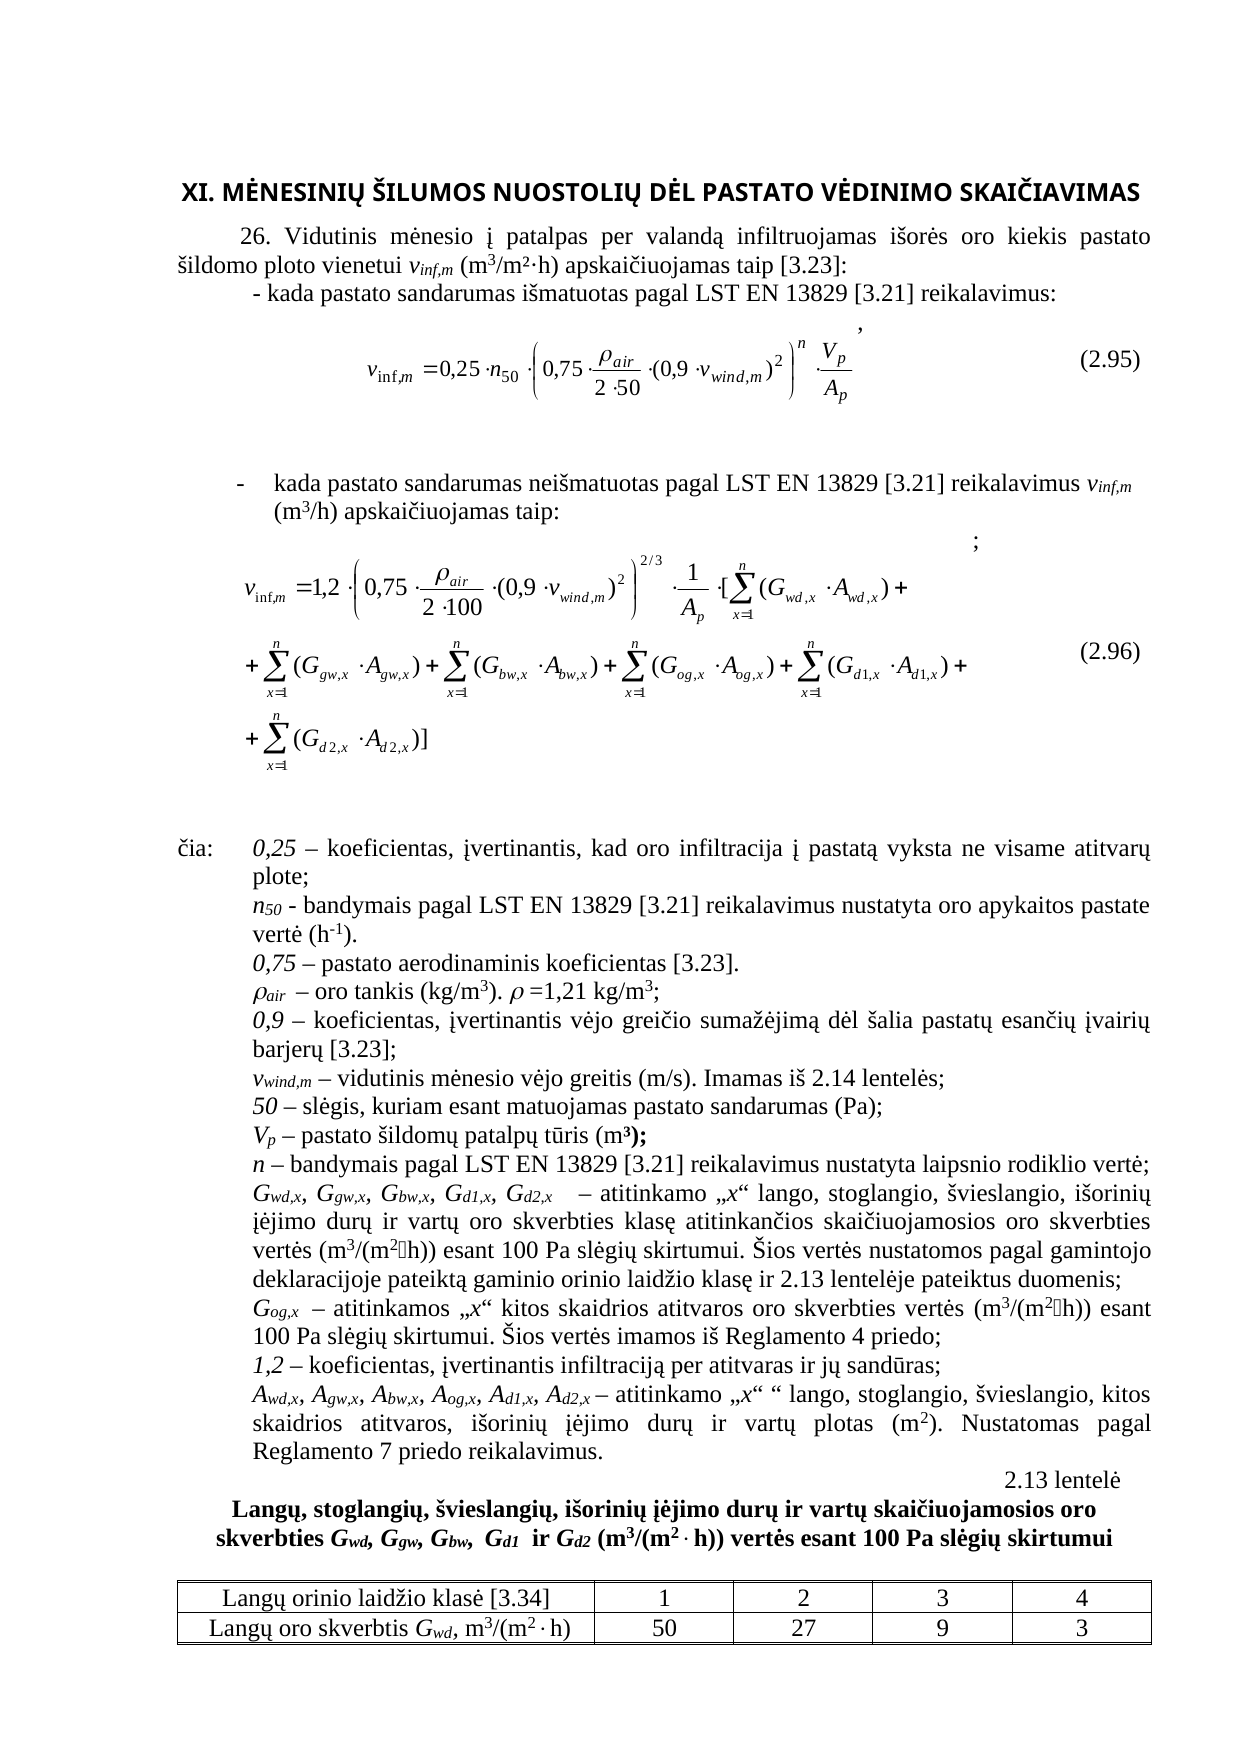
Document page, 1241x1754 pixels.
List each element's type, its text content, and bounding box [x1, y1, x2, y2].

table_header , [177, 307, 1049, 410]
text Gog,x – atitinkamos „x“ kitos skaidrios atitvaros oro skverbties vertės (m3/(m2h)) esant 100 Pa slėgių skirtumui. Šios vertės imamos iš Reglamento 4 priedo; [252, 1293, 1152, 1350]
table_cell 9 [873, 1613, 1012, 1642]
text 0,75 – pastato aerodinaminis koeficientas [3.23]. [177, 948, 1152, 976]
text - kada pastato sandarumas neišmatuotas pagal LST EN 13829 [3.21] reikalavimus vinf,m (m3/h) apskaičiuojamas taip: [236, 468, 1152, 525]
text 26. Vidutinis mėnesio į patalpas per valandą infiltruojamas išorės oro kiekis pastato šildomo ploto vienetui νinf,m (m3/m²·h) apskaičiuojamas taip [3.23]: [177, 221, 1152, 278]
text 50 – slėgis, kuriam esant matuojamas pastato sandarumas (Pa); [252, 1091, 1152, 1120]
table_cell Langų oro skverbtis Gwd, m3/(m2h) [178, 1613, 594, 1642]
text Gwd,x, Ggw,x, Gbw,x, Gd1,x, Gd2,x – atitinkamo „x“ lango, stoglangio, švieslangio, išorinių įėjimo durų ir vartų oro skverbties klasę atitinkančios skaičiuojamosios oro skverbties vertės (m3/(m2h)) esant 100 Pa slėgių skirtumui. Šios vertės nustatomos pagal gamintojo deklaracijoje pateiktą gaminio orinio laidžio klasę ir 2.13 lentelėje pateiktus duomenis; [252, 1178, 1152, 1293]
text Awd,x, Agw,x, Abw,x, Aog,x, Ad1,x, Ad2,x – atitinkamo „x“ “ lango, stoglangio, švieslangio, kitos skaidrios atitvaros, išorinių įėjimo durų ir vartų plotas (m2). Nustatomas pagal Reglamento 7 priedo reikalavimus. [252, 1379, 1152, 1465]
table_header 3 [873, 1583, 1012, 1612]
table_header 2 [734, 1583, 872, 1612]
text 1,2 – koeficientas, įvertinantis infiltraciją per atitvaras ir jų sandūras; [252, 1350, 1152, 1379]
text XI. Mėnesinių Šilumos nuostolių dėl pastato vėdinimo skaičiavimas [177, 175, 1152, 209]
text n50 - bandymais pagal LST EN 13829 [3.21] reikalavimus nustatyta oro apykaitos pastate vertė (h-1). [252, 890, 1152, 948]
table_cell 3 [1013, 1613, 1151, 1642]
table_header 4 [1013, 1583, 1151, 1612]
table_cell 27 [734, 1613, 872, 1642]
text čia: 0,25 – koeficientas, įvertinantis, kad oro infiltracija į pastatą vyksta ne visame atitvarų plote; [177, 833, 1152, 890]
text Langų, stoglangių, švieslangių, išorinių įėjimo durų ir vartų skaičiuojamosios oro skverbties Gwd, Ggw, Gbw, Gd1 ir Gd2 (m3/(m2h)) vertės esant 100 Pa slėgių skirtumui [177, 1494, 1152, 1551]
text n – bandymais pagal LST EN 13829 [3.21] reikalavimus nustatyta laipsnio rodiklio vertė; [252, 1149, 1152, 1178]
table_header (2.95) [1049, 307, 1152, 410]
text vwind,m – vidutinis mėnesio vėjo greitis (m/s). Imamas iš 2.14 lentelės; [177, 1063, 1152, 1091]
text Vp – pastato šildomų patalpų tūris (m³); [252, 1120, 1152, 1149]
table_header 1 [595, 1583, 733, 1612]
table_header ; [177, 525, 1049, 775]
table_header Langų orinio laidžio klasė [3.34] [178, 1583, 594, 1612]
text - kada pastato sandarumas išmatuotas pagal LST EN 13829 [3.21] reikalavimus: [177, 278, 1152, 307]
text air – oro tankis (kg/m3).  =1,21 kg/m3; [177, 976, 1152, 1005]
text 0,9 – koeficientas, įvertinantis vėjo greičio sumažėjimą dėl šalia pastatų esančių įvairių barjerų [3.23]; [252, 1005, 1152, 1063]
text 2.13 lentelė [177, 1465, 1152, 1494]
table_header (2.96) [1049, 525, 1152, 775]
table_cell 50 [595, 1613, 733, 1642]
